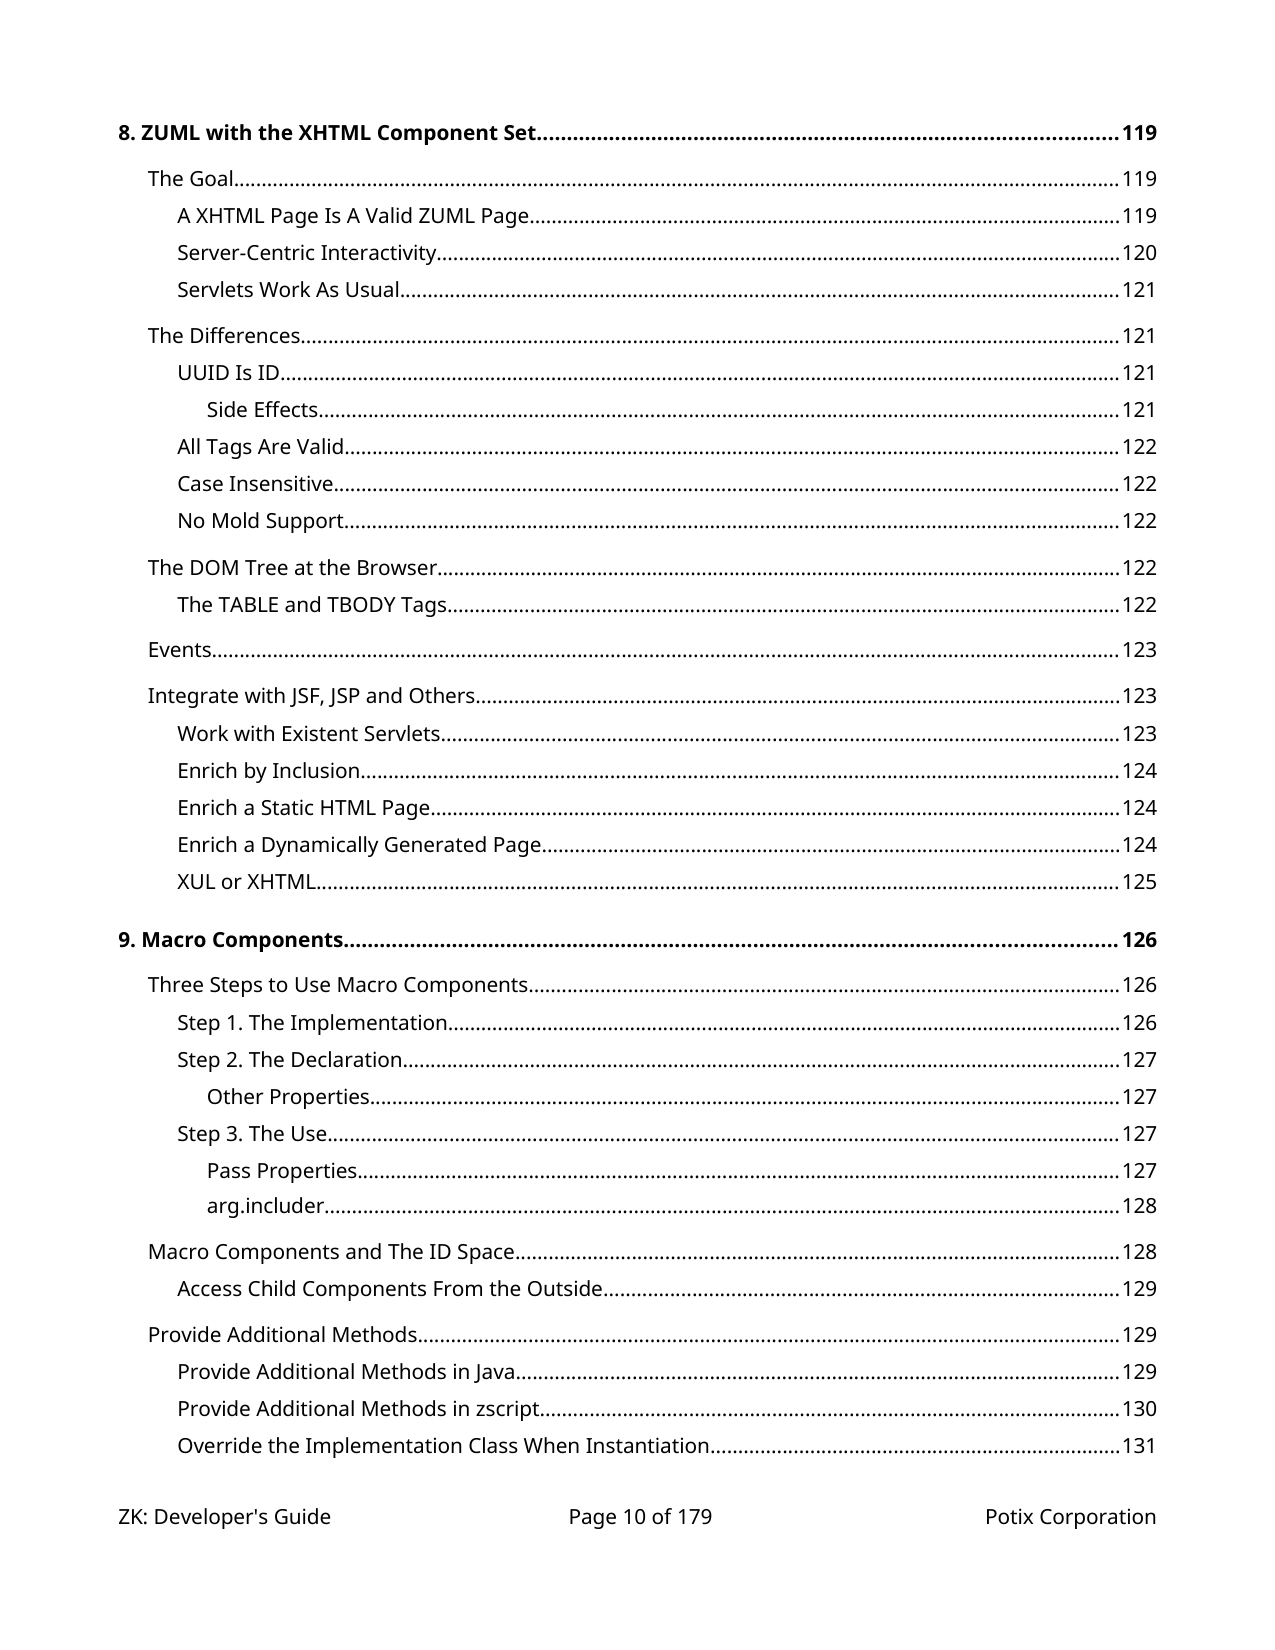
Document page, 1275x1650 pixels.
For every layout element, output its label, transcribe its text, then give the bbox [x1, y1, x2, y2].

text Access Child Components From the Outside 129 [177, 1274, 1157, 1302]
text Step 1. The Implementation 126 [177, 1008, 1157, 1036]
text Integrate with JSF, JSP and Others 123 [148, 682, 1157, 710]
text Events 123 [148, 636, 1157, 664]
text All Tags Are Valid 122 [177, 432, 1157, 461]
text The Differences 121 [148, 321, 1157, 349]
text Override the Implementation Class When Instantiation 131 [177, 1431, 1157, 1460]
text Provide Additional Methods in zscript 130 [177, 1394, 1157, 1423]
text Other Properties 127 [207, 1082, 1157, 1110]
text Servlets Work As Usual 121 [177, 275, 1157, 303]
text Server-Centric Interactivity 120 [177, 238, 1157, 266]
text Pass Properties 127 [207, 1156, 1157, 1184]
text UUID Is ID 121 [177, 358, 1157, 387]
text Case Insensitive 122 [177, 469, 1157, 498]
text Step 2. The Declaration 127 [177, 1045, 1157, 1073]
text Three Steps to Use Macro Components 126 [148, 971, 1157, 999]
text Enrich a Static HTML Page 124 [177, 793, 1157, 821]
text arg.includer 128 [207, 1191, 1157, 1219]
text The Goal 119 [148, 164, 1157, 192]
text The DOM Tree at the Browser 122 [148, 553, 1157, 581]
text Step 3. The Use 127 [177, 1119, 1157, 1147]
text 9. Macro Components 126 [118, 925, 1157, 953]
text The TABLE and TBODY Tags 122 [177, 590, 1157, 618]
text Side Effects 121 [207, 395, 1157, 424]
text Macro Components and The ID Space 128 [148, 1237, 1157, 1265]
text Enrich a Dynamically Generated Page 124 [177, 830, 1157, 858]
text Work with Existent Servlets 123 [177, 719, 1157, 747]
text Provide Additional Methods in Java 129 [177, 1357, 1157, 1386]
text No Mold Support 122 [177, 507, 1157, 535]
text A XHTML Page Is A Valid ZUML Page 119 [177, 201, 1157, 229]
text 8. ZUML with the XHTML Component Set 119 [118, 118, 1157, 146]
text Provide Additional Methods 129 [148, 1320, 1157, 1348]
text XUL or XHTML 125 [177, 867, 1157, 895]
text Enrich by Inclusion 124 [177, 756, 1157, 784]
